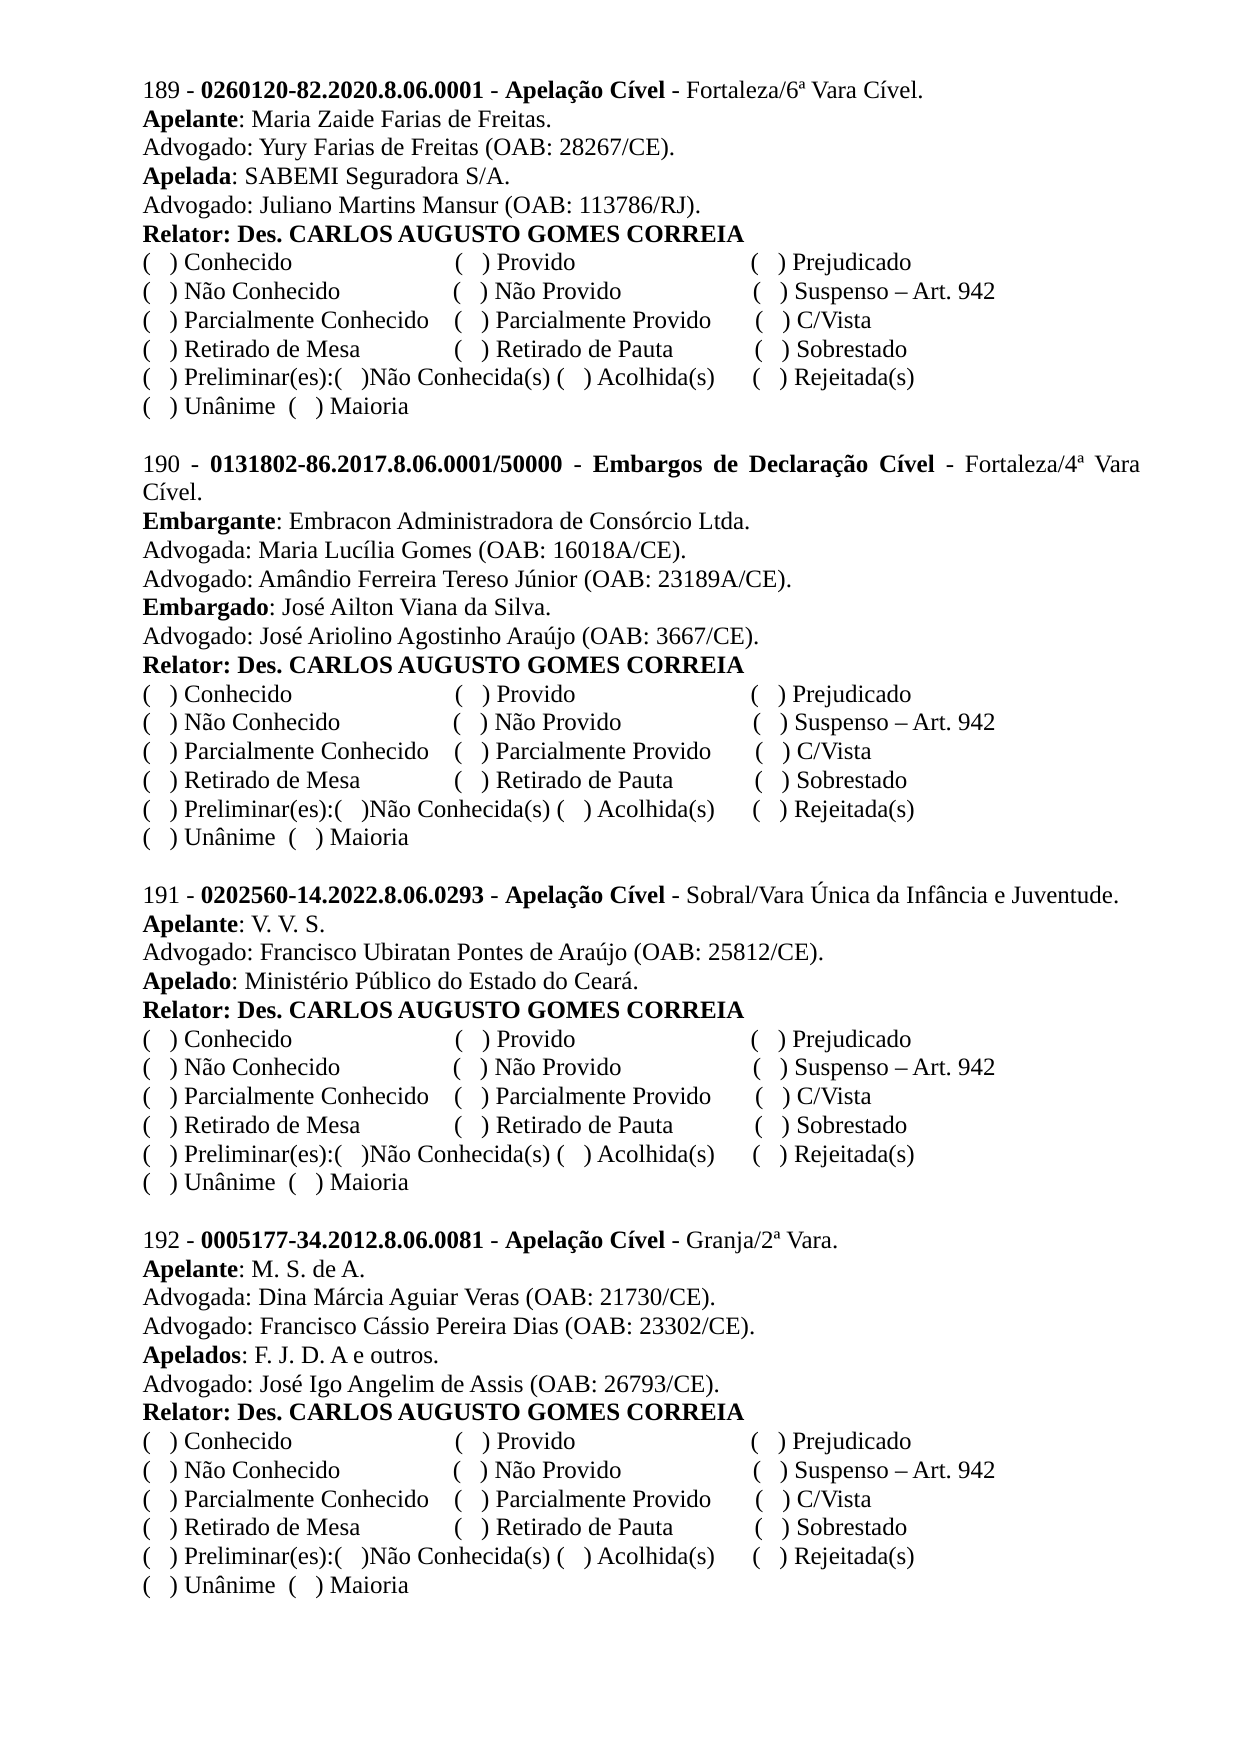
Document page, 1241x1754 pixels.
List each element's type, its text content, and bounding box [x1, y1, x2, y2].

text ( ) Unânime ( ) Maioria [142, 822, 1158, 851]
text Apelante: Maria Zaide Farias de Freitas. [142, 104, 1141, 132]
text ( ) Não Conhecido ( ) Não Provido ( ) Suspenso – Art. 942 [142, 707, 1158, 736]
text ( ) Unânime ( ) Maioria [142, 1570, 1158, 1599]
text Apelante: V. V. S. [142, 909, 1141, 937]
text ( ) Retirado de Mesa ( ) Retirado de Pauta ( ) Sobrestado [142, 334, 1158, 362]
text ( ) Preliminar(es):( )Não Conhecida(s) ( ) Acolhida(s) ( ) Rejeitada(s) [142, 362, 1158, 391]
text ( ) Parcialmente Conhecido ( ) Parcialmente Provido ( ) C/Vista [142, 1484, 1158, 1512]
text Advogado: Juliano Martins Mansur (OAB: 113786/RJ). [142, 190, 1141, 219]
text ( ) Conhecido ( ) Provido ( ) Prejudicado [142, 1024, 1141, 1052]
text ( ) Parcialmente Conhecido ( ) Parcialmente Provido ( ) C/Vista [142, 736, 1158, 765]
text ( ) Não Conhecido ( ) Não Provido ( ) Suspenso – Art. 942 [142, 1455, 1158, 1484]
text Apelados: F. J. D. A e outros. [142, 1340, 1141, 1369]
text ( ) Parcialmente Conhecido ( ) Parcialmente Provido ( ) C/Vista [142, 1081, 1158, 1110]
text ( ) Preliminar(es):( )Não Conhecida(s) ( ) Acolhida(s) ( ) Rejeitada(s) [142, 794, 1158, 822]
text Advogado: Yury Farias de Freitas (OAB: 28267/CE). [142, 132, 1141, 161]
text Apelado: Ministério Público do Estado do Ceará. [142, 966, 1141, 995]
text ( ) Preliminar(es):( )Não Conhecida(s) ( ) Acolhida(s) ( ) Rejeitada(s) [142, 1139, 1158, 1167]
text Embargado: José Ailton Viana da Silva. [142, 592, 1141, 621]
text Advogado: Amândio Ferreira Tereso Júnior (OAB: 23189A/CE). [142, 564, 1141, 592]
text Advogada: Dina Márcia Aguiar Veras (OAB: 21730/CE). [142, 1282, 1141, 1311]
text Apelante: M. S. de A. [142, 1254, 1141, 1282]
text ( ) Unânime ( ) Maioria [142, 391, 1158, 420]
text Apelada: SABEMI Seguradora S/A. [142, 161, 1141, 190]
text 189 - 0260120-82.2020.8.06.0001 - Apelação Cível - Fortaleza/6ª Vara Cível. [142, 75, 1141, 104]
text ( ) Não Conhecido ( ) Não Provido ( ) Suspenso – Art. 942 [142, 276, 1158, 305]
text ( ) Conhecido ( ) Provido ( ) Prejudicado [142, 679, 1141, 707]
text ( ) Preliminar(es):( )Não Conhecida(s) ( ) Acolhida(s) ( ) Rejeitada(s) [142, 1541, 1158, 1570]
text Advogada: Maria Lucília Gomes (OAB: 16018A/CE). [142, 535, 1141, 564]
text Advogado: José Igo Angelim de Assis (OAB: 26793/CE). [142, 1369, 1141, 1397]
text ( ) Não Conhecido ( ) Não Provido ( ) Suspenso – Art. 942 [142, 1052, 1158, 1081]
text Relator: Des. CARLOS AUGUSTO GOMES CORREIA [142, 650, 1141, 679]
text ( ) Retirado de Mesa ( ) Retirado de Pauta ( ) Sobrestado [142, 1110, 1158, 1139]
text Advogado: José Ariolino Agostinho Araújo (OAB: 3667/CE). [142, 621, 1141, 650]
text ( ) Unânime ( ) Maioria [142, 1167, 1158, 1196]
text ( ) Parcialmente Conhecido ( ) Parcialmente Provido ( ) C/Vista [142, 305, 1158, 334]
text ( ) Conhecido ( ) Provido ( ) Prejudicado [142, 1426, 1141, 1455]
text Embargante: Embracon Administradora de Consórcio Ltda. [142, 506, 1141, 535]
text Relator: Des. CARLOS AUGUSTO GOMES CORREIA [142, 995, 1141, 1024]
text 190 - 0131802-86.2017.8.06.0001/50000 - Embargos de Declaração Cível - Fortaleza/4ª Vara Cível. [142, 449, 1141, 506]
text Relator: Des. CARLOS AUGUSTO GOMES CORREIA [142, 219, 1141, 247]
text ( ) Retirado de Mesa ( ) Retirado de Pauta ( ) Sobrestado [142, 1512, 1158, 1541]
text ( ) Conhecido ( ) Provido ( ) Prejudicado [142, 247, 1141, 276]
text Relator: Des. CARLOS AUGUSTO GOMES CORREIA [142, 1397, 1141, 1426]
text 191 - 0202560-14.2022.8.06.0293 - Apelação Cível - Sobral/Vara Única da Infância e Juventude. [142, 880, 1141, 909]
text Advogado: Francisco Cássio Pereira Dias (OAB: 23302/CE). [142, 1311, 1141, 1340]
text 192 - 0005177-34.2012.8.06.0081 - Apelação Cível - Granja/2ª Vara. [142, 1225, 1141, 1254]
text Advogado: Francisco Ubiratan Pontes de Araújo (OAB: 25812/CE). [142, 937, 1141, 966]
text ( ) Retirado de Mesa ( ) Retirado de Pauta ( ) Sobrestado [142, 765, 1158, 794]
